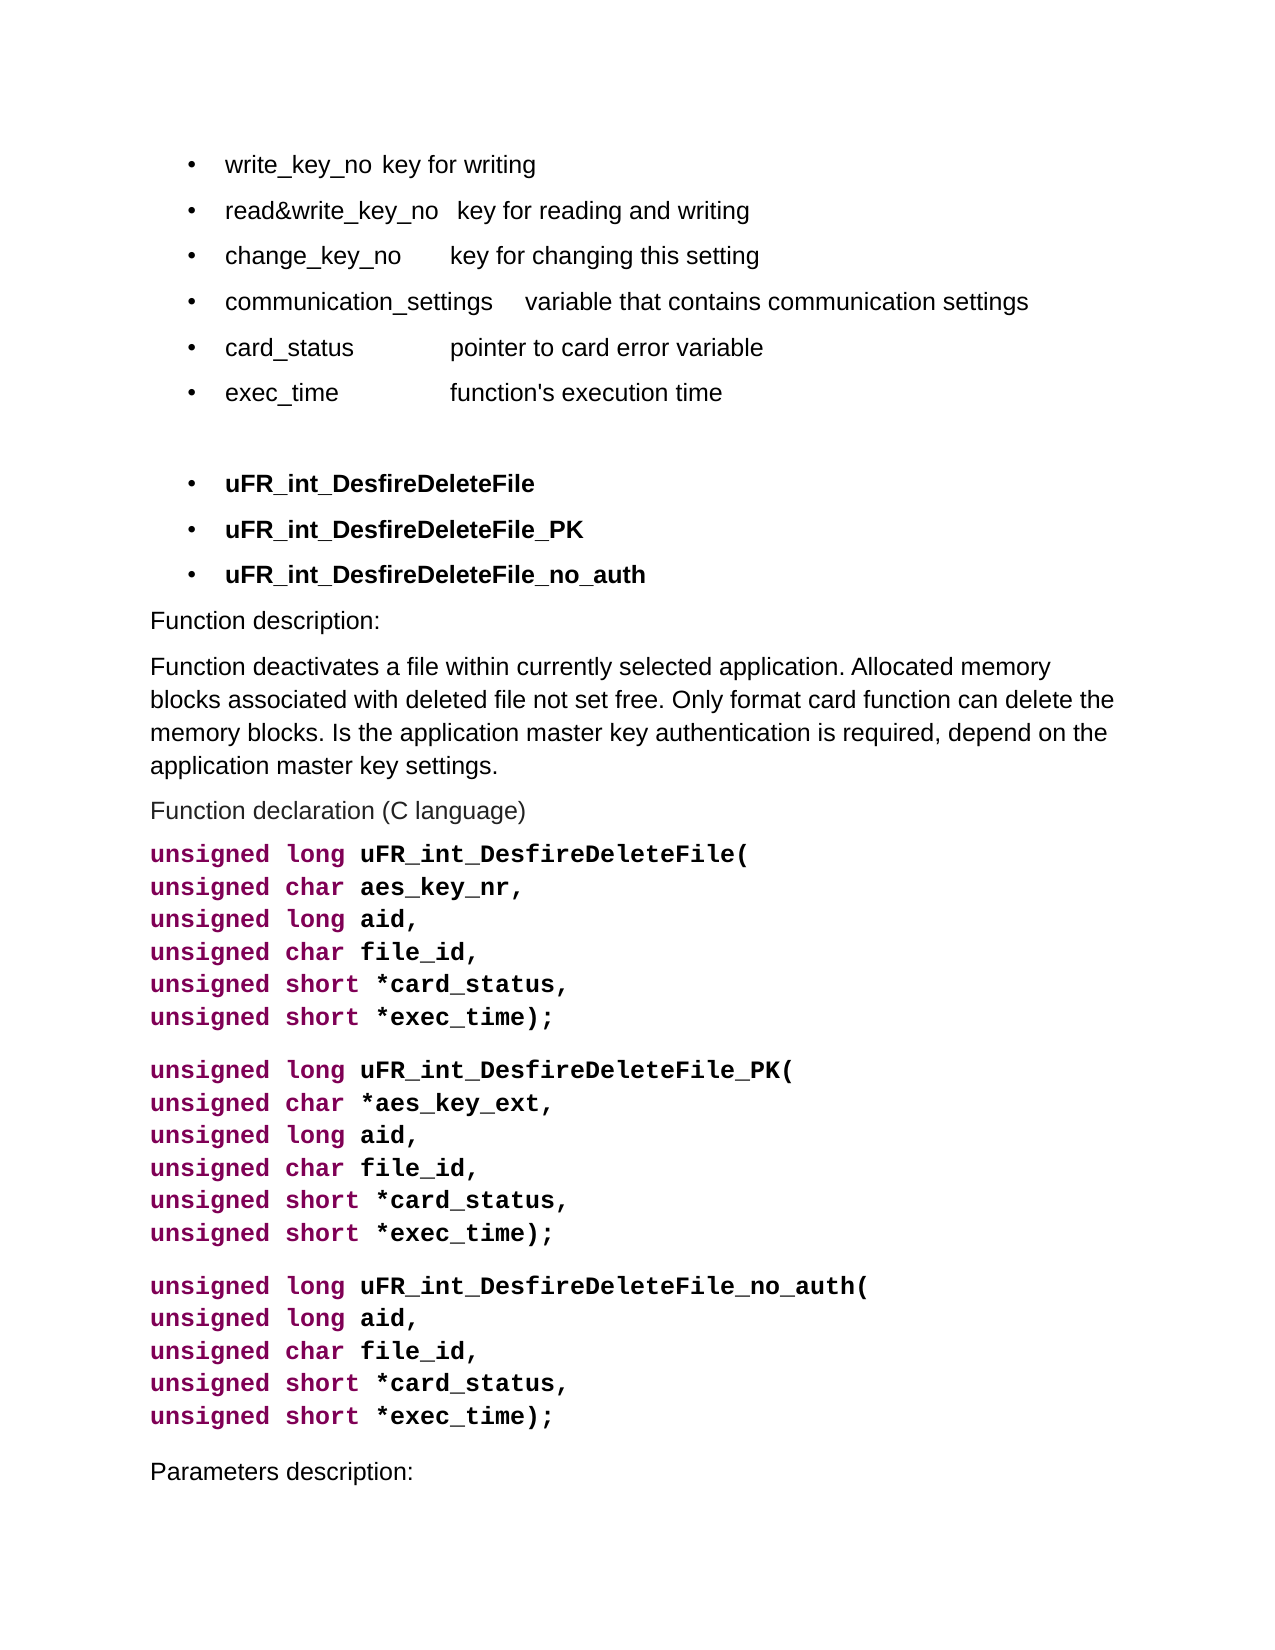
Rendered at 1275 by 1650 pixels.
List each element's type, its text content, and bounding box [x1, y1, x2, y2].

list exec_time function's execution time [187, 378, 1125, 407]
text unsigned long uFR_int_DesfireDeleteFile( unsigned char aes_key_nr, unsigned long aid, unsigned char file_id, unsigned short *card_status, unsigned short *exec_time); [150, 842, 1125, 1033]
list uFR_int_DesfireDeleteFile [187, 469, 1125, 498]
list communication_settings variable that contains communication settings [187, 287, 1125, 316]
text Parameters description: [150, 1457, 1125, 1486]
list write_key_no key for writing [187, 150, 1125, 179]
text unsigned long uFR_int_DesfireDeleteFile_no_auth( unsigned long aid, unsigned char file_id, unsigned short *card_status, unsigned short *exec_time); [150, 1273, 1125, 1432]
list change_key_no key for changing this setting [187, 241, 1125, 270]
list uFR_int_DesfireDeleteFile_PK [187, 515, 1125, 544]
list uFR_int_DesfireDeleteFile_no_auth [187, 561, 1125, 589]
text Function deactivates a file within currently selected application. Allocated memory blocks associated with deleted file not set free. Only format card function can delete the memory blocks. Is the application master key authentication is required, depend on the application master key settings. [150, 652, 1125, 779]
list card_status pointer to card error variable [187, 332, 1125, 361]
text unsigned long uFR_int_DesfireDeleteFile_PK( unsigned char *aes_key_ext, unsigned long aid, unsigned char file_id, unsigned short *card_status, unsigned short *exec_time); [150, 1058, 1125, 1248]
text Function description: [150, 606, 1125, 635]
list read&write_key_no key for reading and writing [187, 196, 1125, 224]
text Function declaration (C language) [150, 796, 1125, 825]
